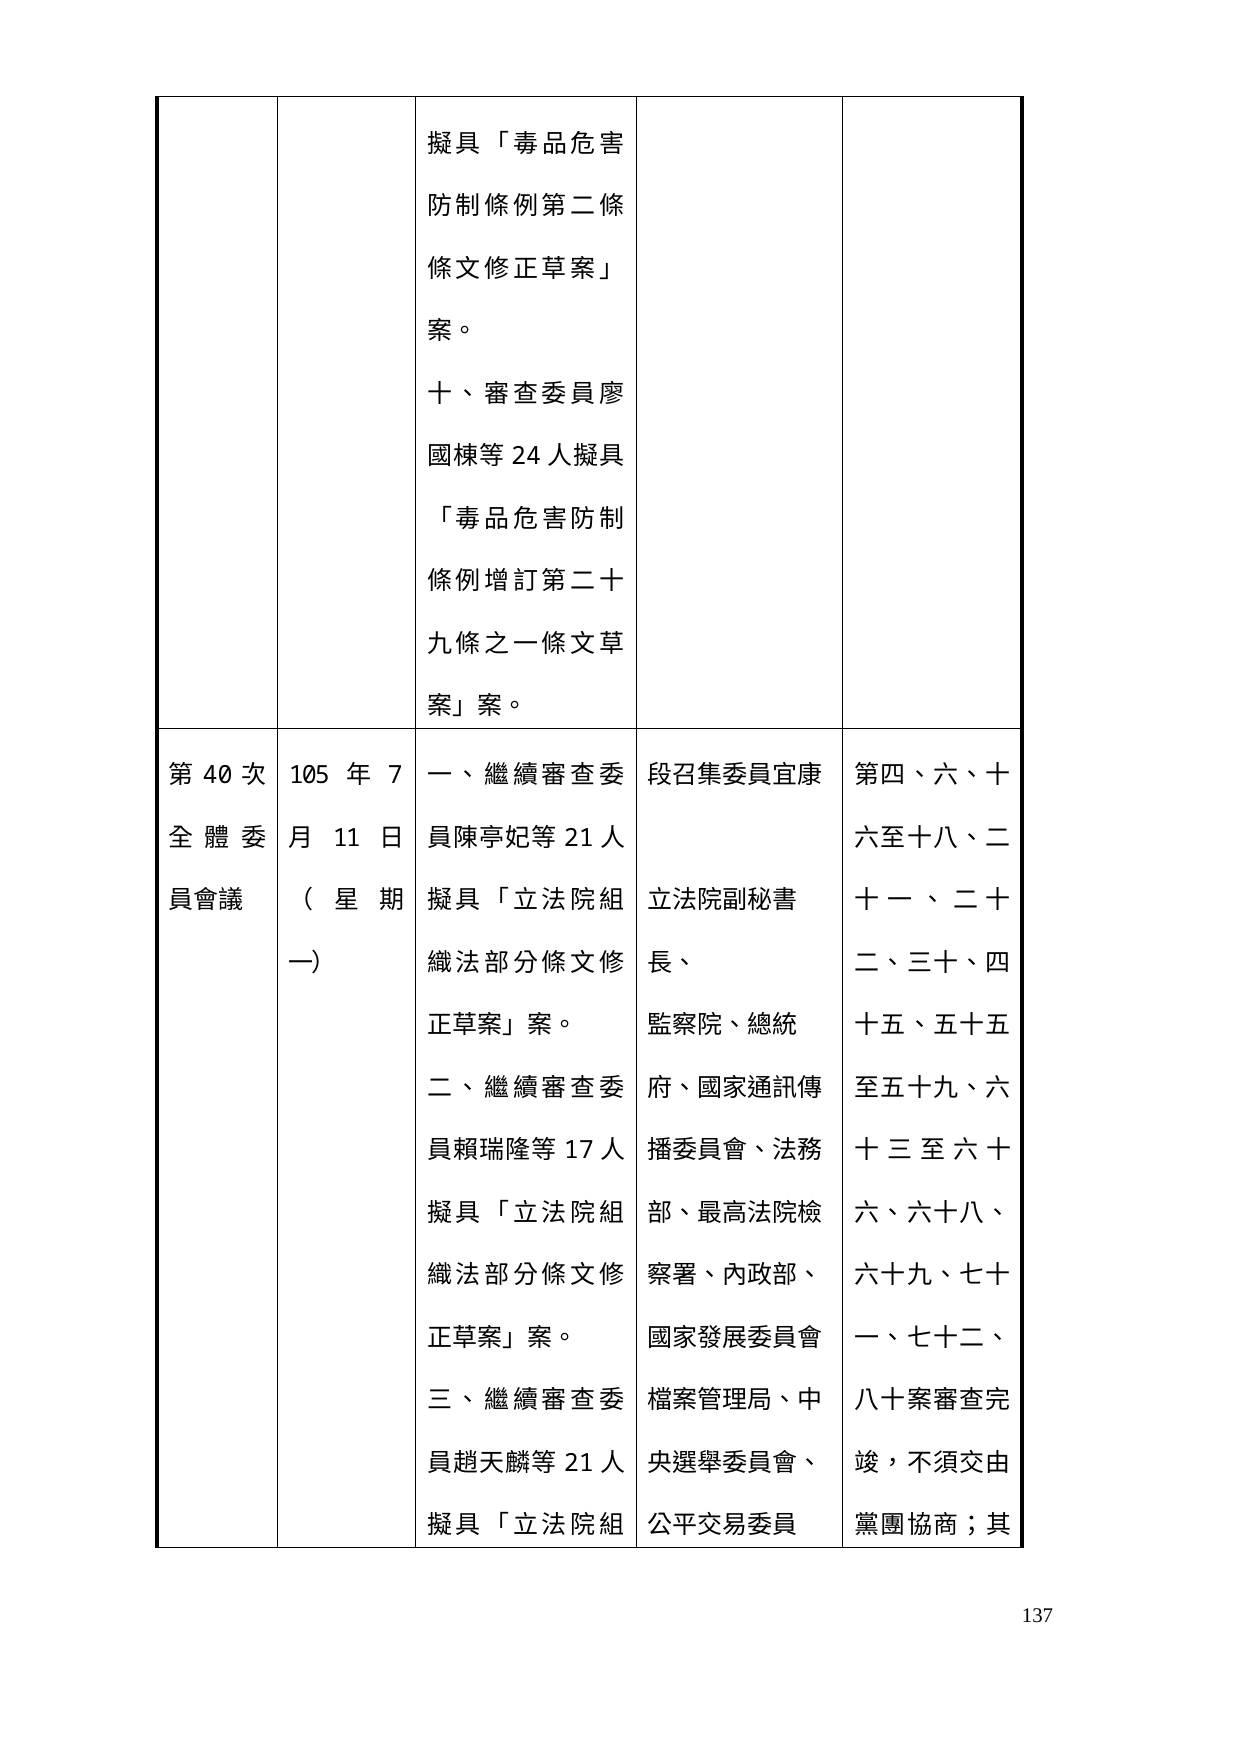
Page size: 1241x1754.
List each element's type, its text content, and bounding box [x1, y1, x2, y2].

table_cell [159, 97, 277, 727]
table_cell [843, 97, 1020, 727]
table_cell 一、繼續審查委員陳亭妃等21人擬具「立法院組織法部分條文修正草案」案。 二、繼續審查委員賴瑞隆等17人擬具「立法院組織法部分條文修正草案」案。 三、繼續審查委員趙天麟等21人擬具「立法院組 [416, 729, 636, 1547]
table_cell 擬具「毒品危害防制條例第二條條文修正草案」案。 十、審查委員廖國棟等24人擬具「毒品危害防制條例增訂第二十九條之一條文草案」案。 [416, 97, 636, 727]
table_cell 段召集委員宜康 立法院副秘書長、 監察院、總統府、國家通訊傳播委員會、法務部、最高法院檢察署、內政部、國家發展委員會檔案管理局、中央選舉委員會、公平交易委員 [637, 729, 842, 1547]
table_cell 105年7月11日（星期一） [278, 729, 415, 1547]
table_cell [278, 97, 415, 727]
table_cell 第40次全體委員會議 [159, 729, 277, 1547]
table_cell 第四、六、十六至十八、二十一、二十二、三十、四十五、五十五至五十九、六十三至六十六、六十八、六十九、七十一、七十二、八十案審查完竣，不須交由黨團協商；其 [843, 729, 1020, 1547]
table_cell [637, 97, 842, 727]
